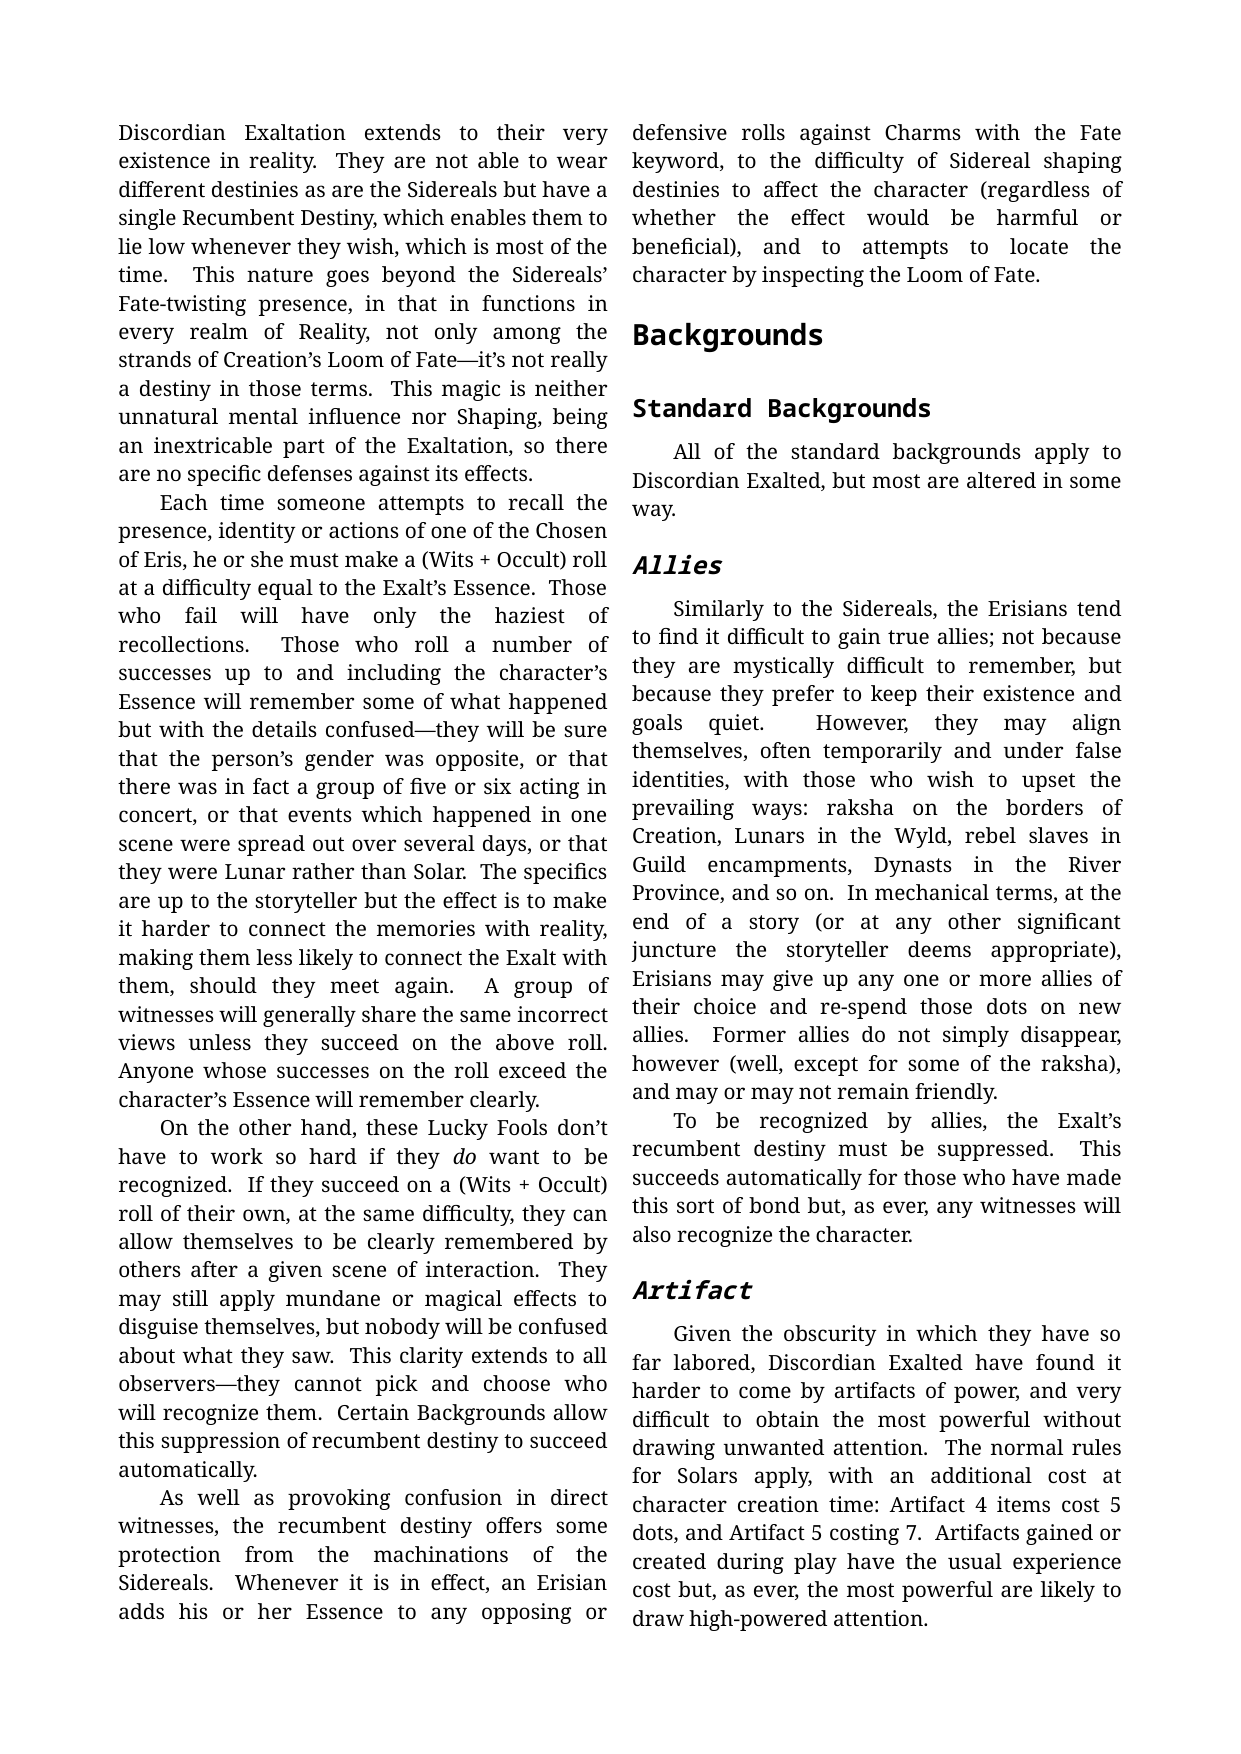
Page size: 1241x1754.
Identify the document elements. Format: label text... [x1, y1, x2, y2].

text On the other hand, these Lucky Fools don’t have to work so hard if they do want to be recognized. If they succeed on a (Wits + Occult) roll of their own, at the same difficulty, they can allow themselves to be clearly remembered by others after a given scene of interaction. They may still apply mundane or magical effects to disguise themselves, but nobody will be confused about what they saw. This clarity extends to all observers—they cannot pick and choose who will recognize them. Certain Backgrounds allow this suppression of recumbent destiny to succeed automatically. [118, 1113, 608, 1483]
text Discordian Exaltation extends to their very existence in reality. They are not able to wear different destinies as are the Sidereals but have a single Recumbent Destiny, which enables them to lie low whenever they wish, which is most of the time. This nature goes beyond the Sidereals’ Fate-twisting presence, in that in functions in every realm of Reality, not only among the strands of Creation’s Loom of Fate—it’s not really a destiny in those terms. This magic is neither unnatural mental influence nor Shaping, being an inextricable part of the Exaltation, so there are no specific defenses against its effects. [118, 118, 608, 488]
text To be recognized by allies, the Exalt’s recumbent destiny must be suppressed. This succeeds auto­matically for those who have made this sort of bond but, as ever, any witnesses will also recognize the character. [632, 1106, 1122, 1248]
subtitle Standard Backgrounds [632, 391, 1122, 425]
text Each time someone attempts to recall the presence, identity or actions of one of the Chosen of Eris, he or she must make a (Wits + Occult) roll at a difficulty equal to the Exalt’s Essence. Those who fail will have only the haziest of recollections. Those who roll a number of successes up to and including the character’s Essence will remember some of what happened but with the details confused—they will be sure that the person’s gender was opposite, or that there was in fact a group of five or six acting in concert, or that events which happened in one scene were spread out over several days, or that they were Lunar rather than Solar. The specifics are up to the storyteller but the effect is to make it harder to connect the memories with reality, making them less likely to connect the Exalt with them, should they meet again. A group of witnesses will generally share the same incorrect views unless they succeed on the above roll. Anyone whose successes on the roll exceed the character’s Essence will remember clearly. [118, 488, 608, 1113]
subtitle Artifact [632, 1273, 1122, 1307]
text Given the obscurity in which they have so far labored, Discordian Exalted have found it harder to come by artifacts of power, and very difficult to obtain the most powerful without drawing unwanted attention. The normal rules for Solars apply, with an additional cost at character creation time: Artifact 4 items cost 5 dots, and Artifact 5 costing 7. Artifacts gained or created during play have the usual experience cost but, as ever, the most powerful are likely to draw high-powered attention. [632, 1319, 1122, 1632]
text Similarly to the Sidereals, the Erisians tend to find it difficult to gain true allies; not because they are mystically difficult to remember, but because they prefer to keep their existence and goals quiet. However, they may align themselves, often temporarily and under false identities, with those who wish to upset the prevailing ways: raksha on the borders of Creation, Lunars in the Wyld, rebel slaves in Guild encampments, Dynasts in the River Province, and so on. In mechanical terms, at the end of a story (or at any other significant juncture the storyteller deems appropriate), Erisians may give up any one or more allies of their choice and re-spend those dots on new allies. Former allies do not simply disappear, however (well, except for some of the raksha), and may or may not remain friendly. [632, 594, 1122, 1106]
text All of the standard backgrounds apply to Discordian Exalted, but most are altered in some way. [632, 437, 1122, 523]
text defensive rolls against Charms with the Fate keyword, to the difficulty of Sidereal shaping destinies to affect the character (regardless of whether the effect would be harmful or beneficial), and to attempts to locate the character by inspecting the Loom of Fate. [632, 118, 1122, 289]
text As well as provoking confusion in direct witnesses, the recumbent destiny offers some protection from the machinations of the Sidereals. Whenever it is in effect, an Erisian adds his or her Essence to any opposing or [118, 1483, 608, 1625]
subtitle Backgrounds [632, 314, 1122, 353]
subtitle Allies [632, 548, 1122, 582]
